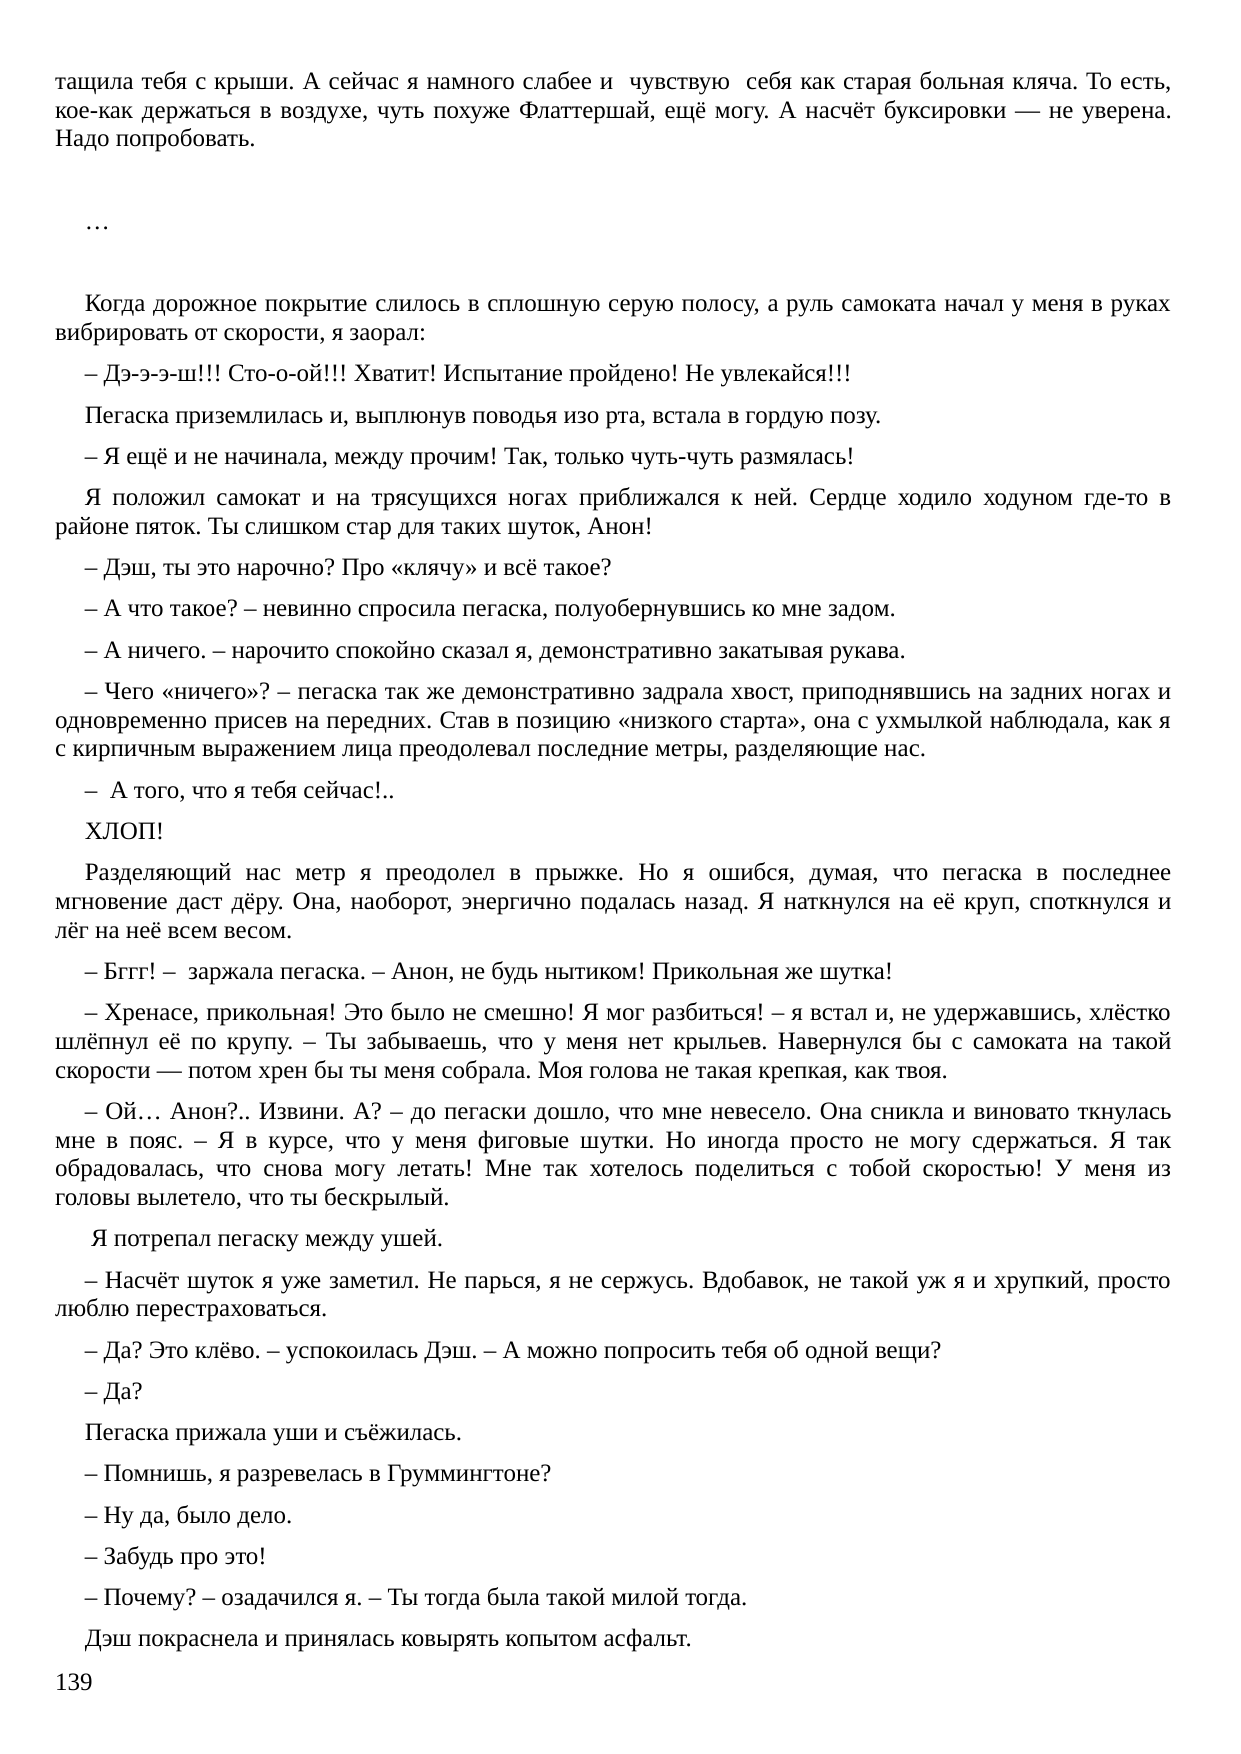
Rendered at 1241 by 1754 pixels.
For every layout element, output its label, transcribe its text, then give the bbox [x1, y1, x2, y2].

text – Ну да, было дело. [55, 1500, 1173, 1528]
text – Бггг! – заржала пегаска. – Анон, не будь нытиком! Прикольная же шутка! [55, 956, 1173, 985]
text – Я ещё и не начинала, между прочим! Так, только чуть-чуть размялась! [55, 441, 1173, 470]
text – Чего «ничего»? – пегаска так же демонстративно задрала хвост, приподнявшись на задних ногах и одновременно присев на передних. Став в позицию «низкого старта», она с ухмылкой наблюдала, как я с кирпичным выражением лица преодолевал последние метры, разделяющие нас. [55, 676, 1173, 762]
text Дэш покраснела и принялась ковырять копытом асфальт. [55, 1623, 1173, 1652]
text Разделяющий нас метр я преодолел в прыжке. Но я ошибся, думая, что пегаска в последнее мгновение даст дёру. Она, наоборот, энергично подалась назад. Я наткнулся на её круп, споткнулся и лёг на неё всем весом. [55, 857, 1173, 943]
text – Да? Это клёво. – успокоилась Дэш. – А можно попросить тебя об одной вещи? [55, 1335, 1173, 1363]
text – А ничего. – нарочито спокойно сказал я, демонстративно закатывая рукава. [55, 635, 1173, 663]
text – Почему? – озадачился я. – Ты тогда была такой милой тогда. [55, 1582, 1173, 1611]
text Когда дорожное покрытие слилось в сплошную серую полосу, а руль самоката начал у меня в руках вибрировать от скорости, я заорал: [55, 288, 1173, 346]
text – Дэш, ты это нарочно? Про «клячу» и всё такое? [55, 552, 1173, 581]
text тащила тебя с крыши. А сейчас я намного слабее и чувствую себя как старая больная кляча. То есть, кое-как держаться в воздухе, чуть похуже Флаттершай, ещё могу. А насчёт буксировки — не уверена. Надо попробовать. [55, 66, 1173, 152]
text – А что такое? – невинно спросила пегаска, полуобернувшись ко мне задом. [55, 593, 1173, 622]
text Пегаска приземлилась и, выплюнув поводья изо рта, встала в гордую позу. [55, 400, 1173, 428]
text – Насчёт шуток я уже заметил. Не парься, я не сержусь. Вдобавок, не такой уж я и хрупкий, просто люблю перестраховаться. [55, 1265, 1173, 1322]
text Я положил самокат и на трясущихся ногах приближался к ней. Сердце ходило ходуном где-то в районе пяток. Ты слишком стар для таких шуток, Анон! [55, 482, 1173, 540]
text Я потрепал пегаску между ушей. [55, 1223, 1173, 1252]
text – Ой… Анон?.. Извини. А? – до пегаски дошло, что мне невесело. Она сникла и виновато ткнулась мне в пояс. – Я в курсе, что у меня фиговые шутки. Но иногда просто не могу сдержаться. Я так обрадовалась, что снова могу летать! Мне так хотелось поделиться с тобой скоростью! У меня из головы вылетело, что ты бескрылый. [55, 1096, 1173, 1211]
text – Забудь про это! [55, 1541, 1173, 1570]
text … [55, 206, 1173, 235]
text Пегаска прижала уши и съёжилась. [55, 1417, 1173, 1446]
text – Хренасе, прикольная! Это было не смешно! Я мог разбиться! – я встал и, не удержавшись, хлёстко шлёпнул её по крупу. – Ты забываешь, что у меня нет крыльев. Навернулся бы с самоката на такой скорости — потом хрен бы ты меня собрала. Моя голова не такая крепкая, как твоя. [55, 997, 1173, 1083]
text – Да? [55, 1376, 1173, 1405]
text – А того, что я тебя сейчас!.. [55, 775, 1173, 803]
text ХЛОП! [55, 816, 1173, 845]
text – Помнишь, я разревелась в Груммингтоне? [55, 1458, 1173, 1487]
text – Дэ-э-э-ш!!! Сто-о-ой!!! Хватит! Испытание пройдено! Не увлекайся!!! [55, 358, 1173, 387]
